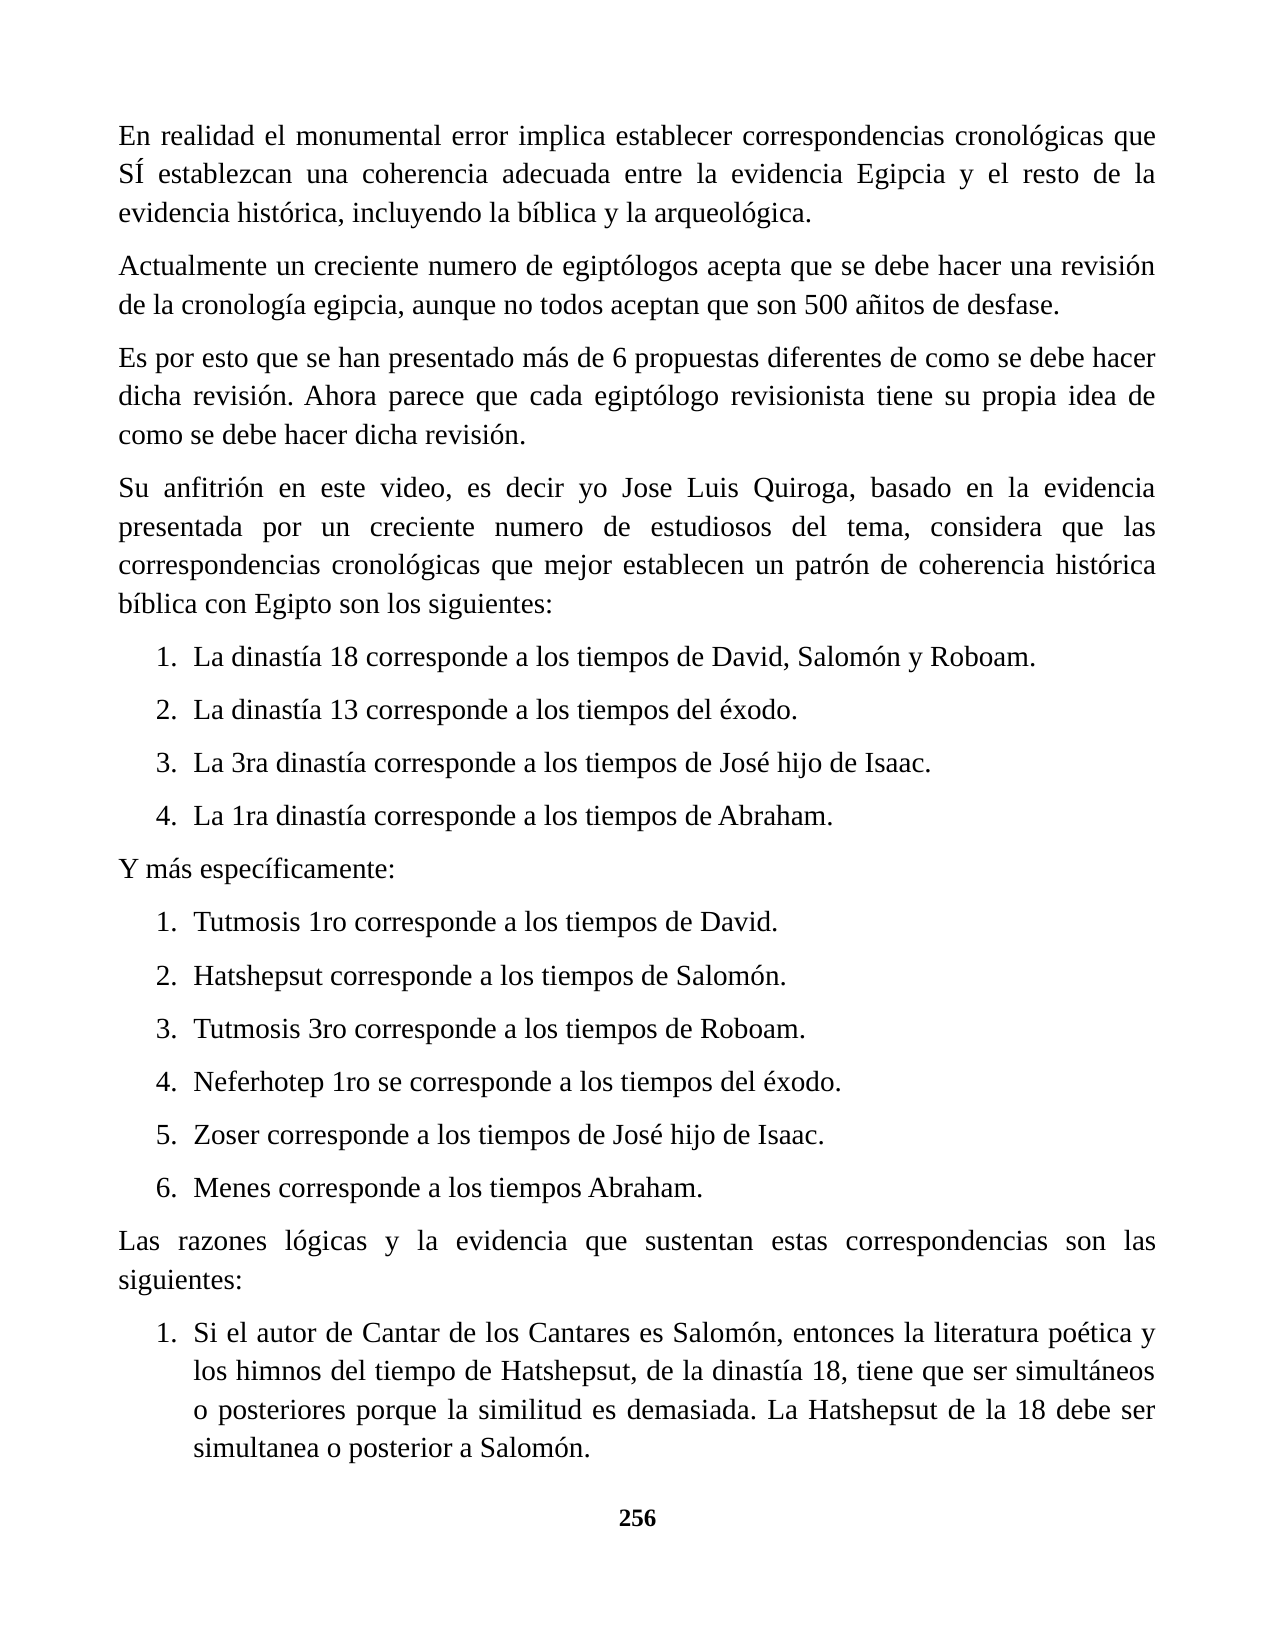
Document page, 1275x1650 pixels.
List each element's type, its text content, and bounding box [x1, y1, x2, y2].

list Hatshepsut corresponde a los tiempos de Salomón. [156, 958, 1157, 991]
text Y más específicamente: [118, 851, 1157, 885]
list Neferhotep 1ro se corresponde a los tiempos del éxodo. [156, 1064, 1157, 1097]
list Menes corresponde a los tiempos Abraham. [156, 1170, 1157, 1204]
text Las razones lógicas y la evidencia que sustentan estas correspondencias son las siguientes: [118, 1223, 1157, 1295]
text Actualmente un creciente numero de egiptólogos acepta que se debe hacer una revisión de la cronología egipcia, aunque no todos aceptan que son 500 añitos de desfase. [118, 248, 1157, 320]
list La 1ra dinastía corresponde a los tiempos de Abraham. [156, 798, 1157, 832]
list Tutmosis 1ro corresponde a los tiempos de David. [156, 904, 1157, 938]
text Su anfitrión en este video, es decir yo Jose Luis Quiroga, basado en la evidencia presentada por un creciente numero de estudiosos del tema, considera que las correspondencias cronológicas que mejor establecen un patrón de coherencia histórica bíblica con Egipto son los siguientes: [118, 470, 1157, 619]
list La 3ra dinastía corresponde a los tiempos de José hijo de Isaac. [156, 745, 1157, 779]
list Si el autor de Cantar de los Cantares es Salomón, entonces la literatura poética y los himnos del tiempo de Hatshepsut, de la dinastía 18, tiene que ser simultáneos o posteriores porque la similitud es demasiada. La Hatshepsut de la 18 debe ser simultanea o posterior a Salomón. [156, 1315, 1157, 1464]
text En realidad el monumental error implica establecer correspondencias cronológicas que SÍ establezcan una coherencia adecuada entre la evidencia Egipcia y el resto de la evidencia histórica, incluyendo la bíblica y la arqueológica. [118, 118, 1157, 229]
text Es por esto que se han presentado más de 6 propuestas diferentes de como se debe hacer dicha revisión. Ahora parece que cada egiptólogo revisionista tiene su propia idea de como se debe hacer dicha revisión. [118, 340, 1157, 451]
list La dinastía 18 corresponde a los tiempos de David, Salomón y Roboam. [156, 639, 1157, 672]
list Zoser corresponde a los tiempos de José hijo de Isaac. [156, 1117, 1157, 1151]
list La dinastía 13 corresponde a los tiempos del éxodo. [156, 692, 1157, 726]
list Tutmosis 3ro corresponde a los tiempos de Roboam. [156, 1011, 1157, 1044]
